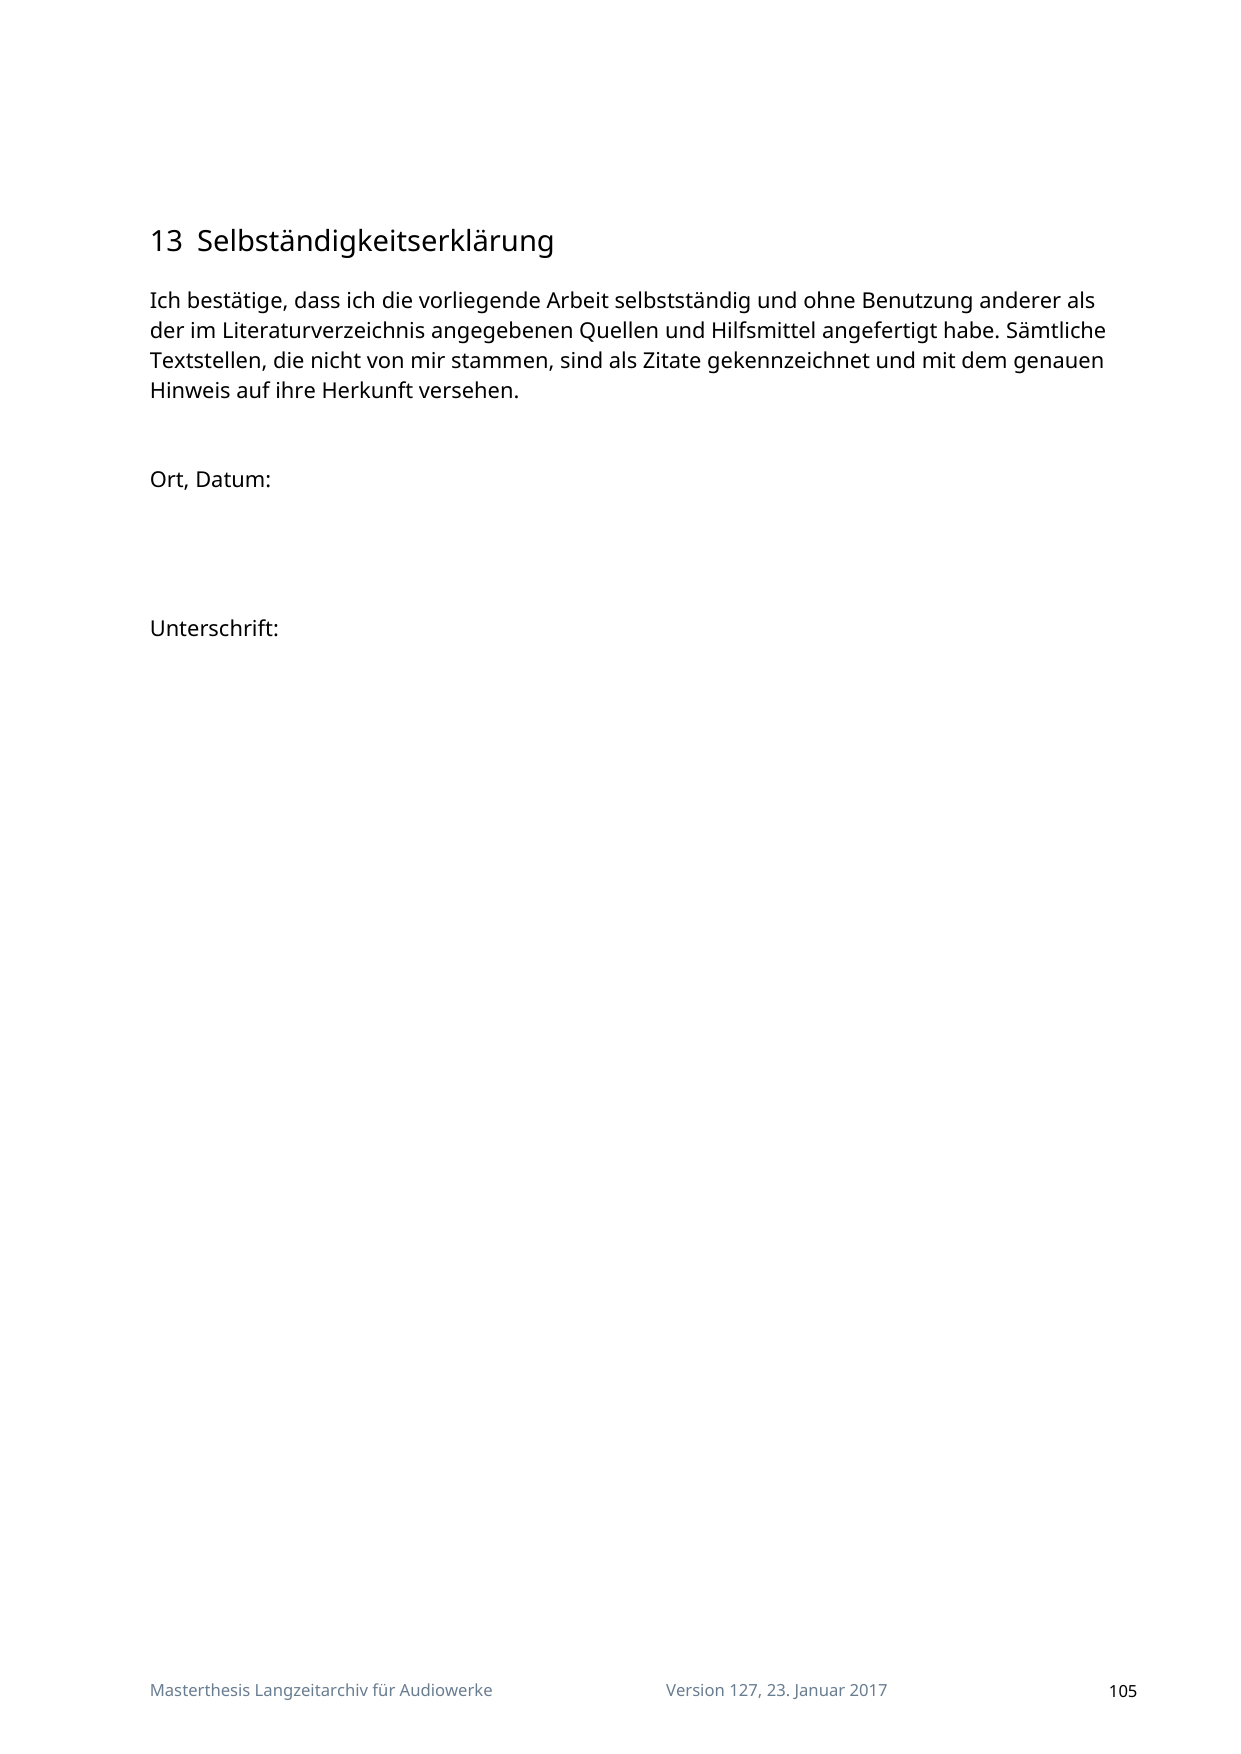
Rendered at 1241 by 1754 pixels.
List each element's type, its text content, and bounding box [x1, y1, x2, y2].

text Unterschrift: [149, 613, 1136, 643]
subtitle Selbständigkeitserklärung [149, 221, 1136, 260]
text Ort, Datum: [149, 464, 1136, 494]
text Ich bestätige, dass ich die vorliegende Arbeit selbstständig und ohne Benutzung anderer als der im Literaturverzeichnis angegebenen Quellen und Hilfsmittel angefertigt habe. Sämtliche Textstellen, die nicht von mir stammen, sind als Zitate gekennzeichnet und mit dem genauen Hinweis auf ihre Herkunft versehen. [149, 285, 1136, 404]
